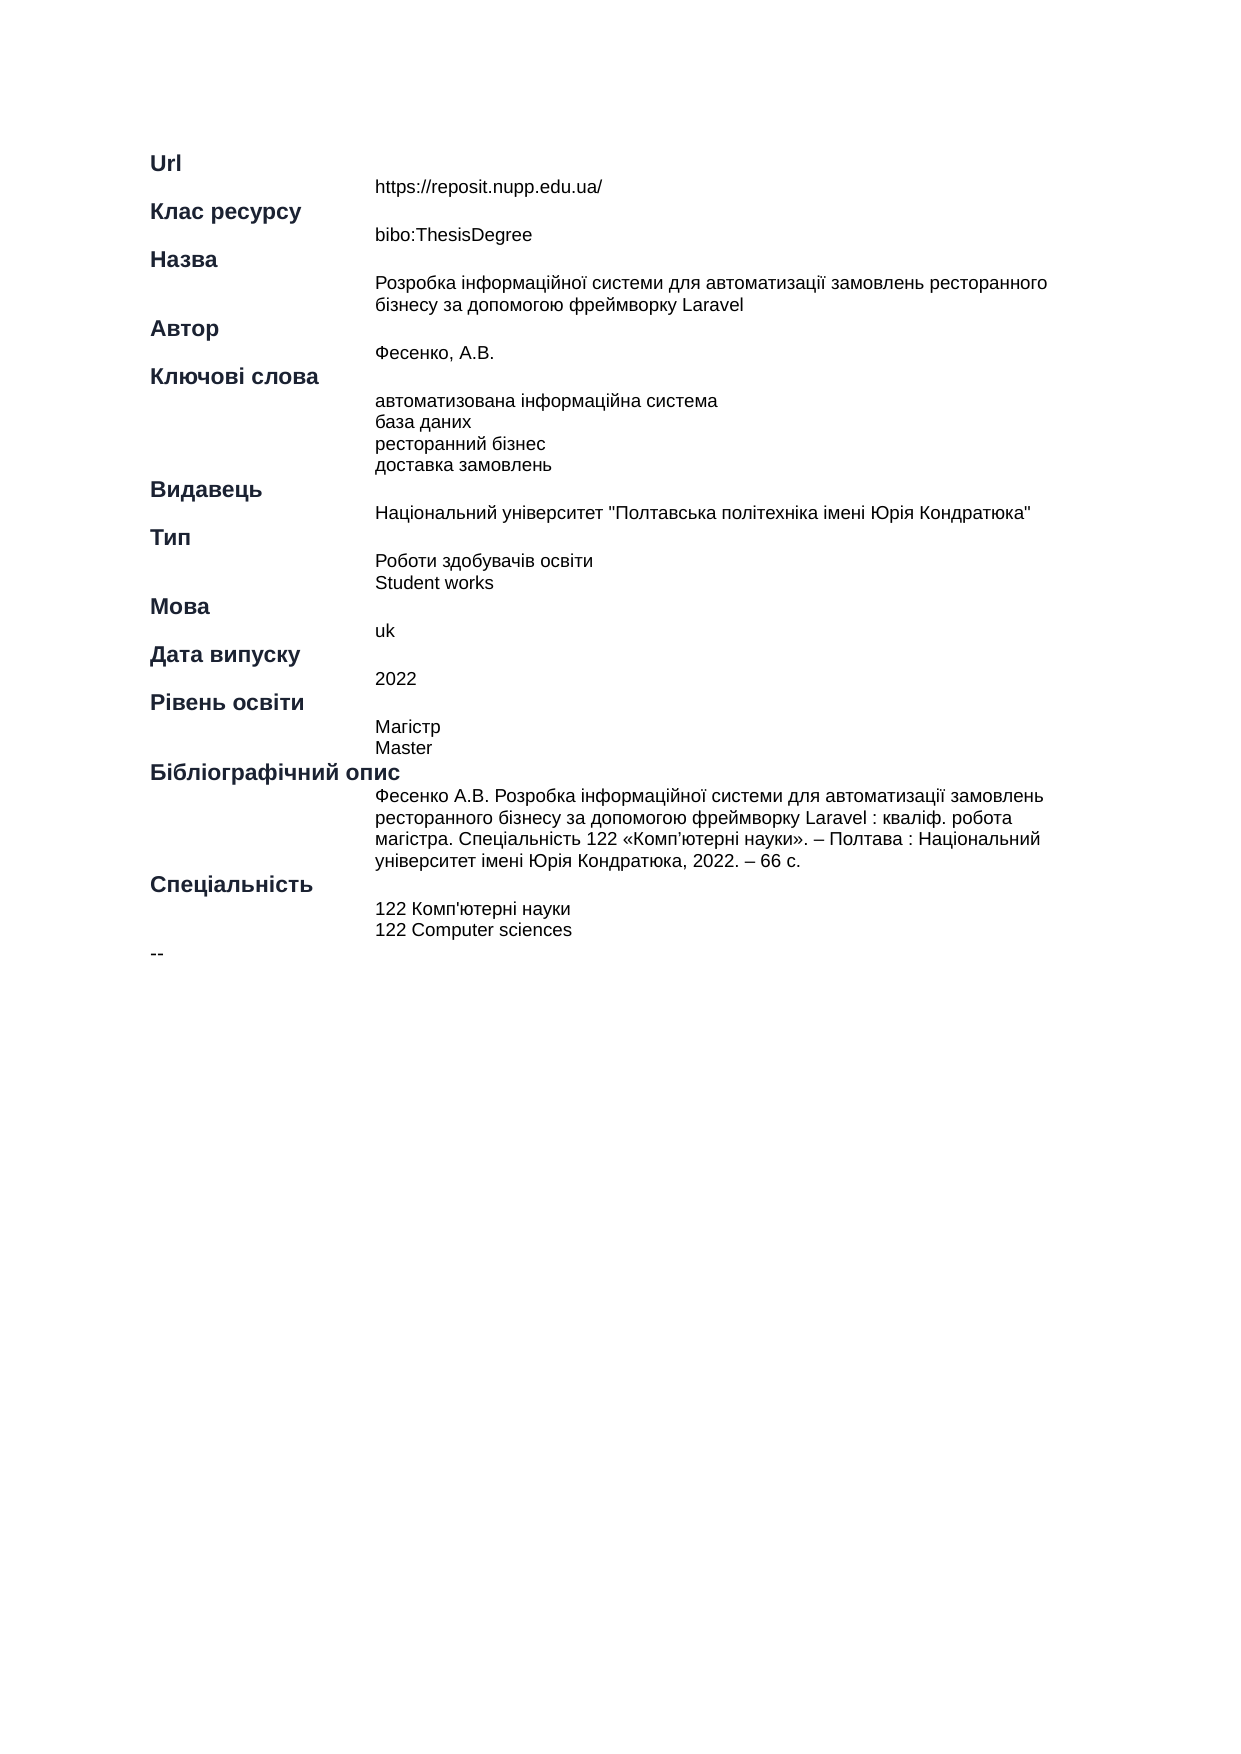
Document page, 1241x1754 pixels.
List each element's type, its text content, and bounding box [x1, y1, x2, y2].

text Розробка інформаційної системи для автоматизації замовлень ресторанного бізнесу за допомогою фреймворку Laravel [375, 272, 1090, 315]
text Спеціальність [150, 871, 1090, 897]
text -- [150, 941, 1090, 964]
text 122 Комп'ютерні науки [375, 897, 1090, 919]
text bibo:ThesisDegree [375, 224, 1090, 246]
text Видавець [150, 476, 1090, 502]
text Роботи здобувачів освіти [375, 550, 1090, 572]
text 2022 [375, 667, 1090, 689]
text Національний університет "Полтавська політехніка імені Юрія Кондратюка" [375, 502, 1090, 524]
text https://reposit.nupp.edu.ua/ [375, 176, 1090, 198]
text Клас ресурсу [150, 198, 1090, 224]
text доставка замовлень [375, 454, 1090, 476]
text Автор [150, 315, 1090, 342]
text Рівень освіти [150, 689, 1090, 715]
text Мова [150, 593, 1090, 619]
text Дата випуску [150, 641, 1090, 667]
text Url [150, 150, 1090, 176]
text Master [375, 737, 1090, 758]
text Ключові слова [150, 363, 1090, 389]
text Тип [150, 524, 1090, 550]
text uk [375, 619, 1090, 641]
text Бібліографічний опис [150, 758, 1090, 785]
text Фесенко А.В. Розробка інформаційної системи для автоматизації замовлень ресторанного бізнесу за допомогою фреймворку Laravel : кваліф. робота магістра. Спеціальність 122 «Комп’ютерні науки». – Полтава : Національний університет імені Юрія Кондратюка, 2022. – 66 с. [375, 785, 1090, 871]
text Фесенко, А.В. [375, 342, 1090, 363]
text Student works [375, 572, 1090, 593]
text Назва [150, 246, 1090, 272]
text 122 Computer sciences [375, 919, 1090, 941]
text ресторанний бізнес [375, 433, 1090, 454]
text Магістр [375, 715, 1090, 737]
text база даних [375, 411, 1090, 433]
text автоматизована інформаційна система [375, 389, 1090, 411]
